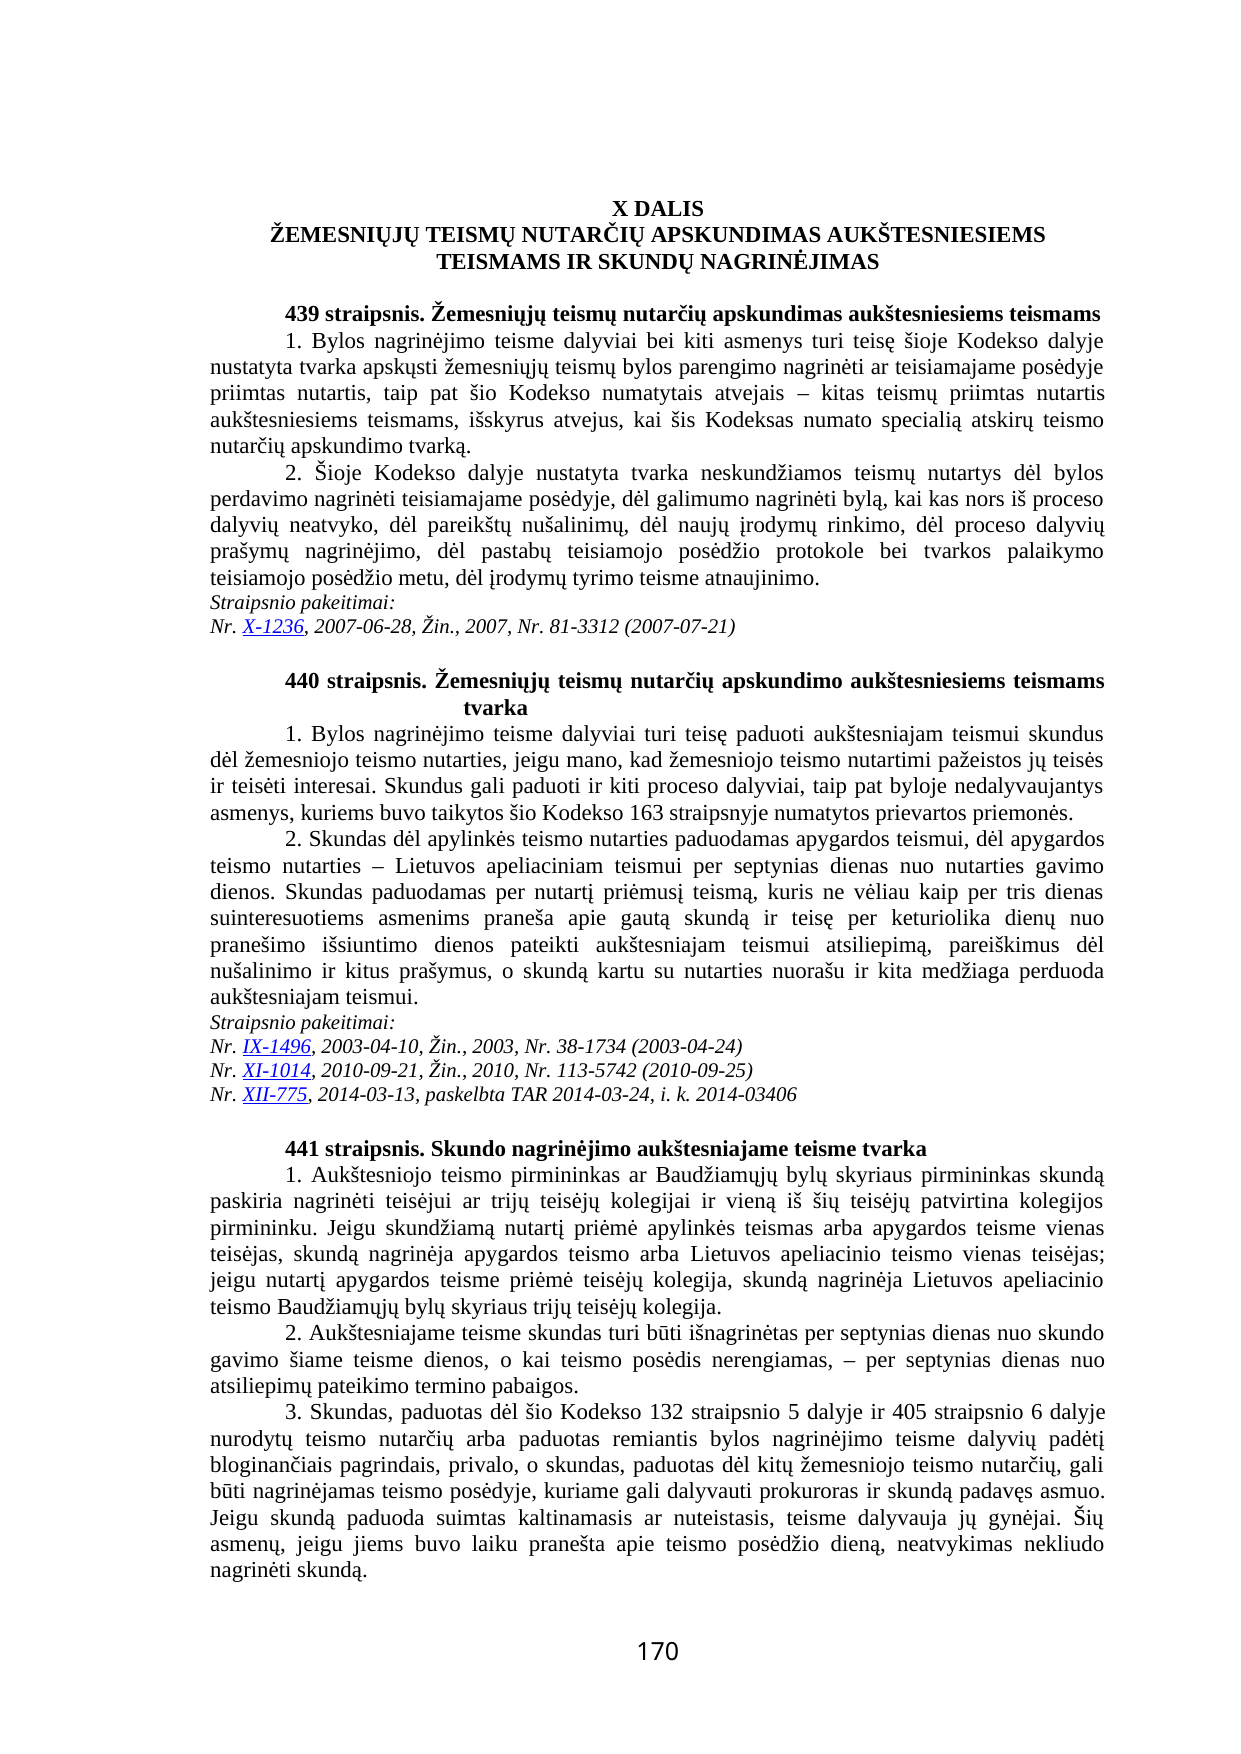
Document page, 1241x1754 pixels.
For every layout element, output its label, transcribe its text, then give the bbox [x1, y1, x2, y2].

text 1. Aukštesniojo teismo pirmininkas ar Baudžiamųjų bylų skyriaus pirmininkas skundą paskiria nagrinėti teisėjui ar trijų teisėjų kolegijai ir vieną iš šių teisėjų patvirtina kolegijos pirmininku. Jeigu skundžiamą nutartį priėmė apylinkės teismas arba apygardos teisme vienas teisėjas, skundą nagrinėja apygardos teismo arba Lietuvos apeliacinio teismo vienas teisėjas; jeigu nutartį apygardos teisme priėmė teisėjų kolegija, skundą nagrinėja Lietuvos apeliacinio teismo Baudžiamųjų bylų skyriaus trijų teisėjų kolegija. [210, 1161, 1106, 1319]
text Žemesniųjų teismų nutarčių apskundimas aukštesniesiems teismams ir skundų nagrinėjimas [210, 221, 1106, 274]
text 441 straipsnis. Skundo nagrinėjimo aukštesniajame teisme tvarka [210, 1135, 1106, 1161]
text Nr. XII-775, 2014-03-13, paskelbta TAR 2014-03-24, i. k. 2014-03406 [210, 1082, 1106, 1106]
text Straipsnio pakeitimai: [210, 590, 1106, 614]
text 2. Aukštesniajame teisme skundas turi būti išnagrinėtas per septynias dienas nuo skundo gavimo šiame teisme dienos, o kai teismo posėdis nerengiamas, – per septynias dienas nuo atsiliepimų pateikimo termino pabaigos. [210, 1319, 1106, 1398]
text Nr. X-1236, 2007-06-28, Žin., 2007, Nr. 81-3312 (2007-07-21) [210, 614, 1106, 638]
text Straipsnio pakeitimai: [210, 1010, 1106, 1034]
text 440 straipsnis. Žemesniųjų teismų nutarčių apskundimo aukštesniesiems teismams tvarka [285, 667, 1106, 720]
text 439 straipsnis. Žemesniųjų teismų nutarčių apskundimas aukštesniesiems teismams [285, 300, 1106, 327]
text Nr. IX-1496, 2003-04-10, Žin., 2003, Nr. 38-1734 (2003-04-24) [210, 1034, 1106, 1058]
text Nr. XI-1014, 2010-09-21, Žin., 2010, Nr. 113-5742 (2010-09-25) [210, 1058, 1106, 1082]
text 2. Šioje Kodekso dalyje nustatyta tvarka neskundžiamos teismų nutartys dėl bylos perdavimo nagrinėti teisiamajame posėdyje, dėl galimumo nagrinėti bylą, kai kas nors iš proceso dalyvių neatvyko, dėl pareikštų nušalinimų, dėl naujų įrodymų rinkimo, dėl proceso dalyvių prašymų nagrinėjimo, dėl pastabų teisiamojo posėdžio protokole bei tvarkos palaikymo teisiamojo posėdžio metu, dėl įrodymų tyrimo teisme atnaujinimo. [210, 458, 1106, 590]
text 1. Bylos nagrinėjimo teisme dalyviai turi teisę paduoti aukštesniajam teismui skundus dėl žemesniojo teismo nutarties, jeigu mano, kad žemesniojo teismo nutartimi pažeistos jų teisės ir teisėti interesai. Skundus gali paduoti ir kiti proceso dalyviai, taip pat byloje nedalyvaujantys asmenys, kuriems buvo taikytos šio Kodekso 163 straipsnyje numatytos prievartos priemonės. [210, 720, 1106, 825]
text 2. Skundas dėl apylinkės teismo nutarties paduodamas apygardos teismui, dėl apygardos teismo nutarties – Lietuvos apeliaciniam teismui per septynias dienas nuo nutarties gavimo dienos. Skundas paduodamas per nutartį priėmusį teismą, kuris ne vėliau kaip per tris dienas suinteresuotiems asmenims praneša apie gautą skundą ir teisę per keturiolika dienų nuo pranešimo išsiuntimo dienos pateikti aukštesniajam teismui atsiliepimą, pareiškimus dėl nušalinimo ir kitus prašymus, o skundą kartu su nutarties nuorašu ir kita medžiaga perduoda aukštesniajam teismui. [210, 825, 1106, 1010]
subtitle X dalis [210, 195, 1106, 221]
text 3. Skundas, paduotas dėl šio Kodekso 132 straipsnio 5 dalyje ir 405 straipsnio 6 dalyje nurodytų teismo nutarčių arba paduotas remiantis bylos nagrinėjimo teisme dalyvių padėtį bloginančiais pagrindais, privalo, o skundas, paduotas dėl kitų žemesniojo teismo nutarčių, gali būti nagrinėjamas teismo posėdyje, kuriame gali dalyvauti prokuroras ir skundą padavęs asmuo. Jeigu skundą paduoda suimtas kaltinamasis ar nuteistasis, teisme dalyvauja jų gynėjai. Šių asmenų, jeigu jiems buvo laiku pranešta apie teismo posėdžio dieną, neatvykimas nekliudo nagrinėti skundą. [210, 1398, 1106, 1583]
text 1. Bylos nagrinėjimo teisme dalyviai bei kiti asmenys turi teisę šioje Kodekso dalyje nustatyta tvarka apskųsti žemesniųjų teismų bylos parengimo nagrinėti ar teisiamajame posėdyje priimtas nutartis, taip pat šio Kodekso numatytais atvejais – kitas teismų priimtas nutartis aukštesniesiems teismams, išskyrus atvejus, kai šis Kodeksas numato specialią atskirų teismo nutarčių apskundimo tvarką. [210, 327, 1106, 458]
